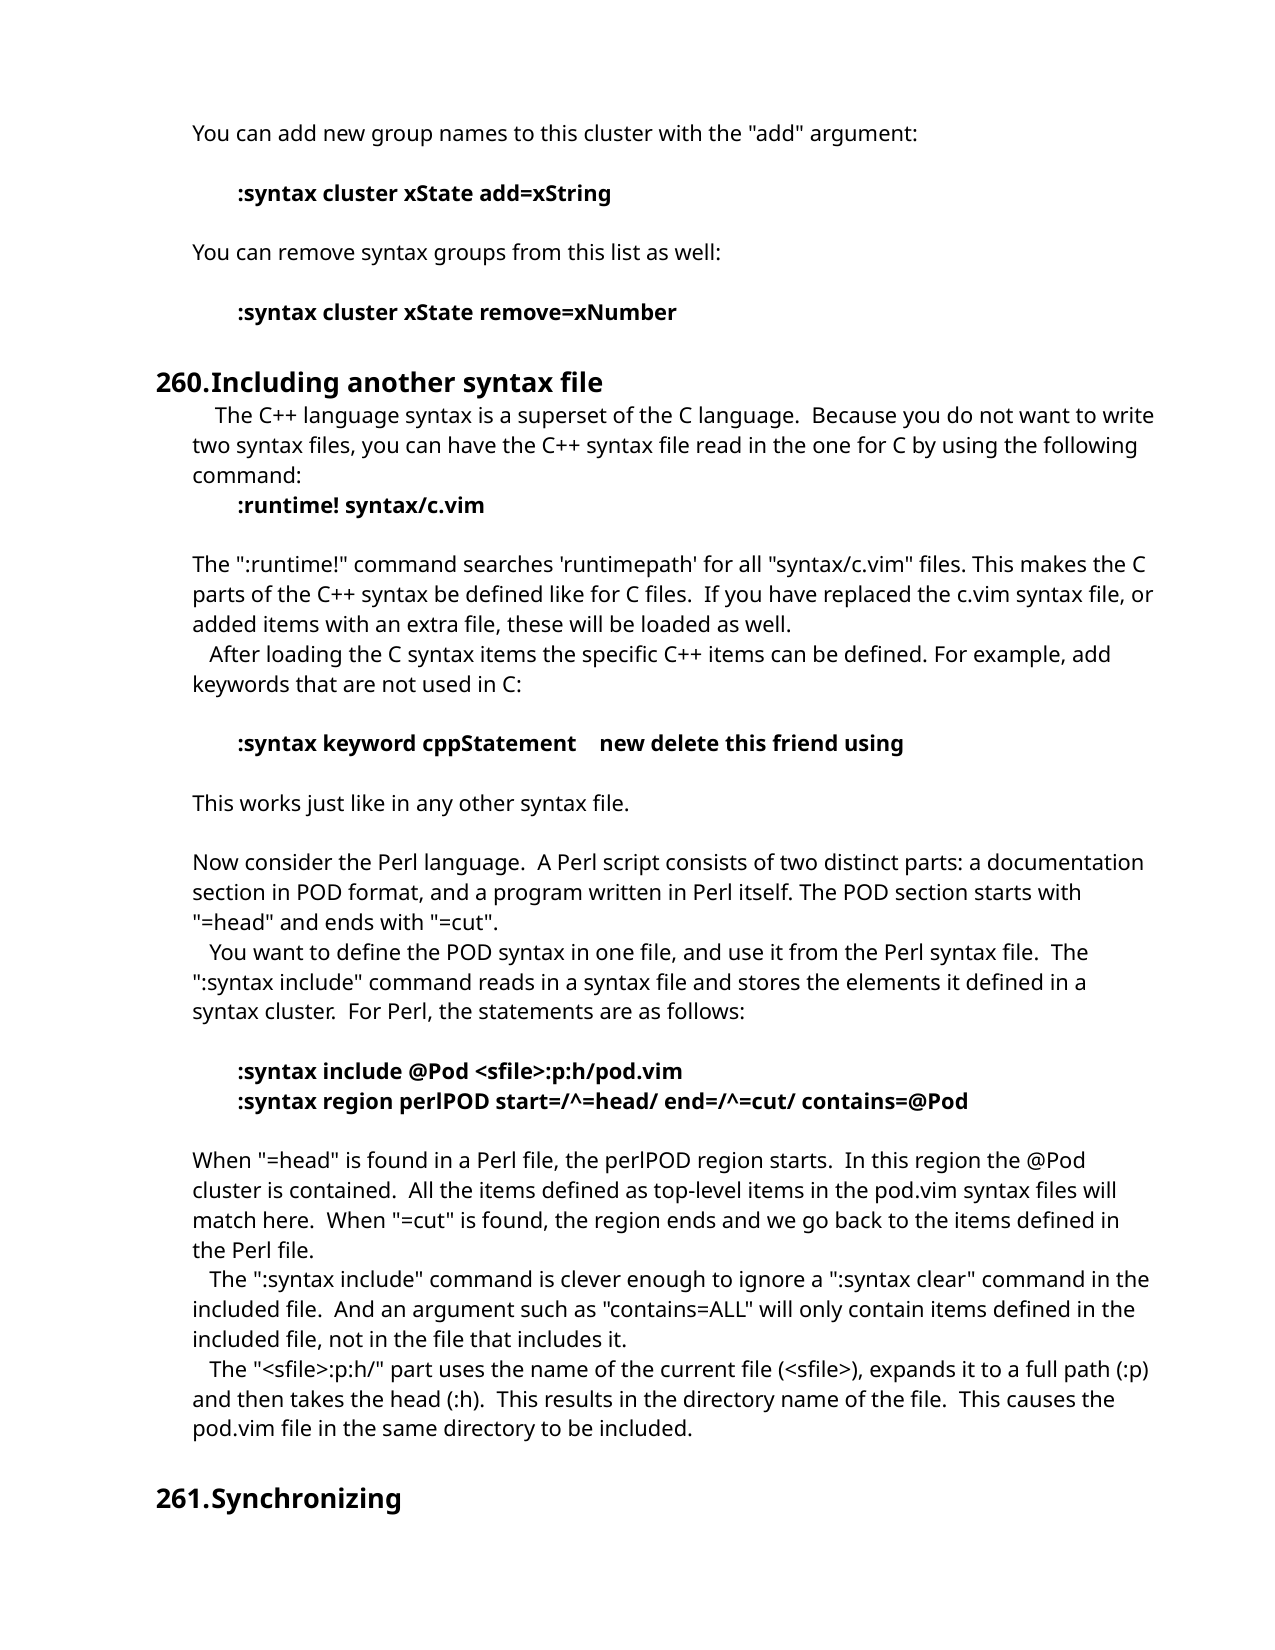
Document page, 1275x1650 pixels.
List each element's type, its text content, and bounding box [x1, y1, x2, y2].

list :syntax include @Pod <sfile>:p:h/pod.vim [192, 1056, 1157, 1086]
list :syntax cluster xState remove=xNumber [192, 297, 1157, 327]
list You can add new group names to this cluster with the "add" argument: [192, 118, 1157, 148]
list The "<sfile>:p:h/" part uses the name of the current file (<sfile>), expands it to a full path (:p) and then takes the head (:h). This results in the directory name of the file. This causes the pod.vim file in the same directory to be included. [192, 1354, 1157, 1443]
list After loading the C syntax items the specific C++ items can be defined. For example, add keywords that are not used in C: [192, 639, 1157, 698]
list When "=head" is found in a Perl file, the perlPOD region starts. In this region the @Pod cluster is contained. All the items defined as top-level items in the pod.vim syntax files will match here. When "=cut" is found, the region ends and we go back to the items defined in the Perl file. [192, 1145, 1157, 1264]
list :syntax keyword cppStatement new delete this friend using [192, 728, 1157, 758]
list :syntax cluster xState add=xString [192, 178, 1157, 207]
list Synchronizing [156, 1480, 1157, 1517]
list :syntax region perlPOD start=/^=head/ end=/^=cut/ contains=@Pod [192, 1086, 1157, 1115]
list The ":syntax include" command is clever enough to ignore a ":syntax clear" command in the included file. And an argument such as "contains=ALL" will only contain items defined in the included file, not in the file that includes it. [192, 1264, 1157, 1354]
list :runtime! syntax/c.vim [192, 490, 1157, 519]
list The C++ language syntax is a superset of the C language. Because you do not want to write two syntax files, you can have the C++ syntax file read in the one for C by using the following command: [192, 400, 1157, 490]
list You want to define the POD syntax in one file, and use it from the Perl syntax file. The ":syntax include" command reads in a syntax file and stores the elements it defined in a syntax cluster. For Perl, the statements are as follows: [192, 937, 1157, 1026]
list You can remove syntax groups from this list as well: [192, 237, 1157, 267]
list Including another syntax file [156, 363, 1157, 400]
list The ":runtime!" command searches 'runtimepath' for all "syntax/c.vim" files. This makes the C parts of the C++ syntax be defined like for C files. If you have replaced the c.vim syntax file, or added items with an extra file, these will be loaded as well. [192, 549, 1157, 639]
list Now consider the Perl language. A Perl script consists of two distinct parts: a documentation section in POD format, and a program written in Perl itself. The POD section starts with "=head" and ends with "=cut". [192, 847, 1157, 937]
list This works just like in any other syntax file. [192, 788, 1157, 817]
